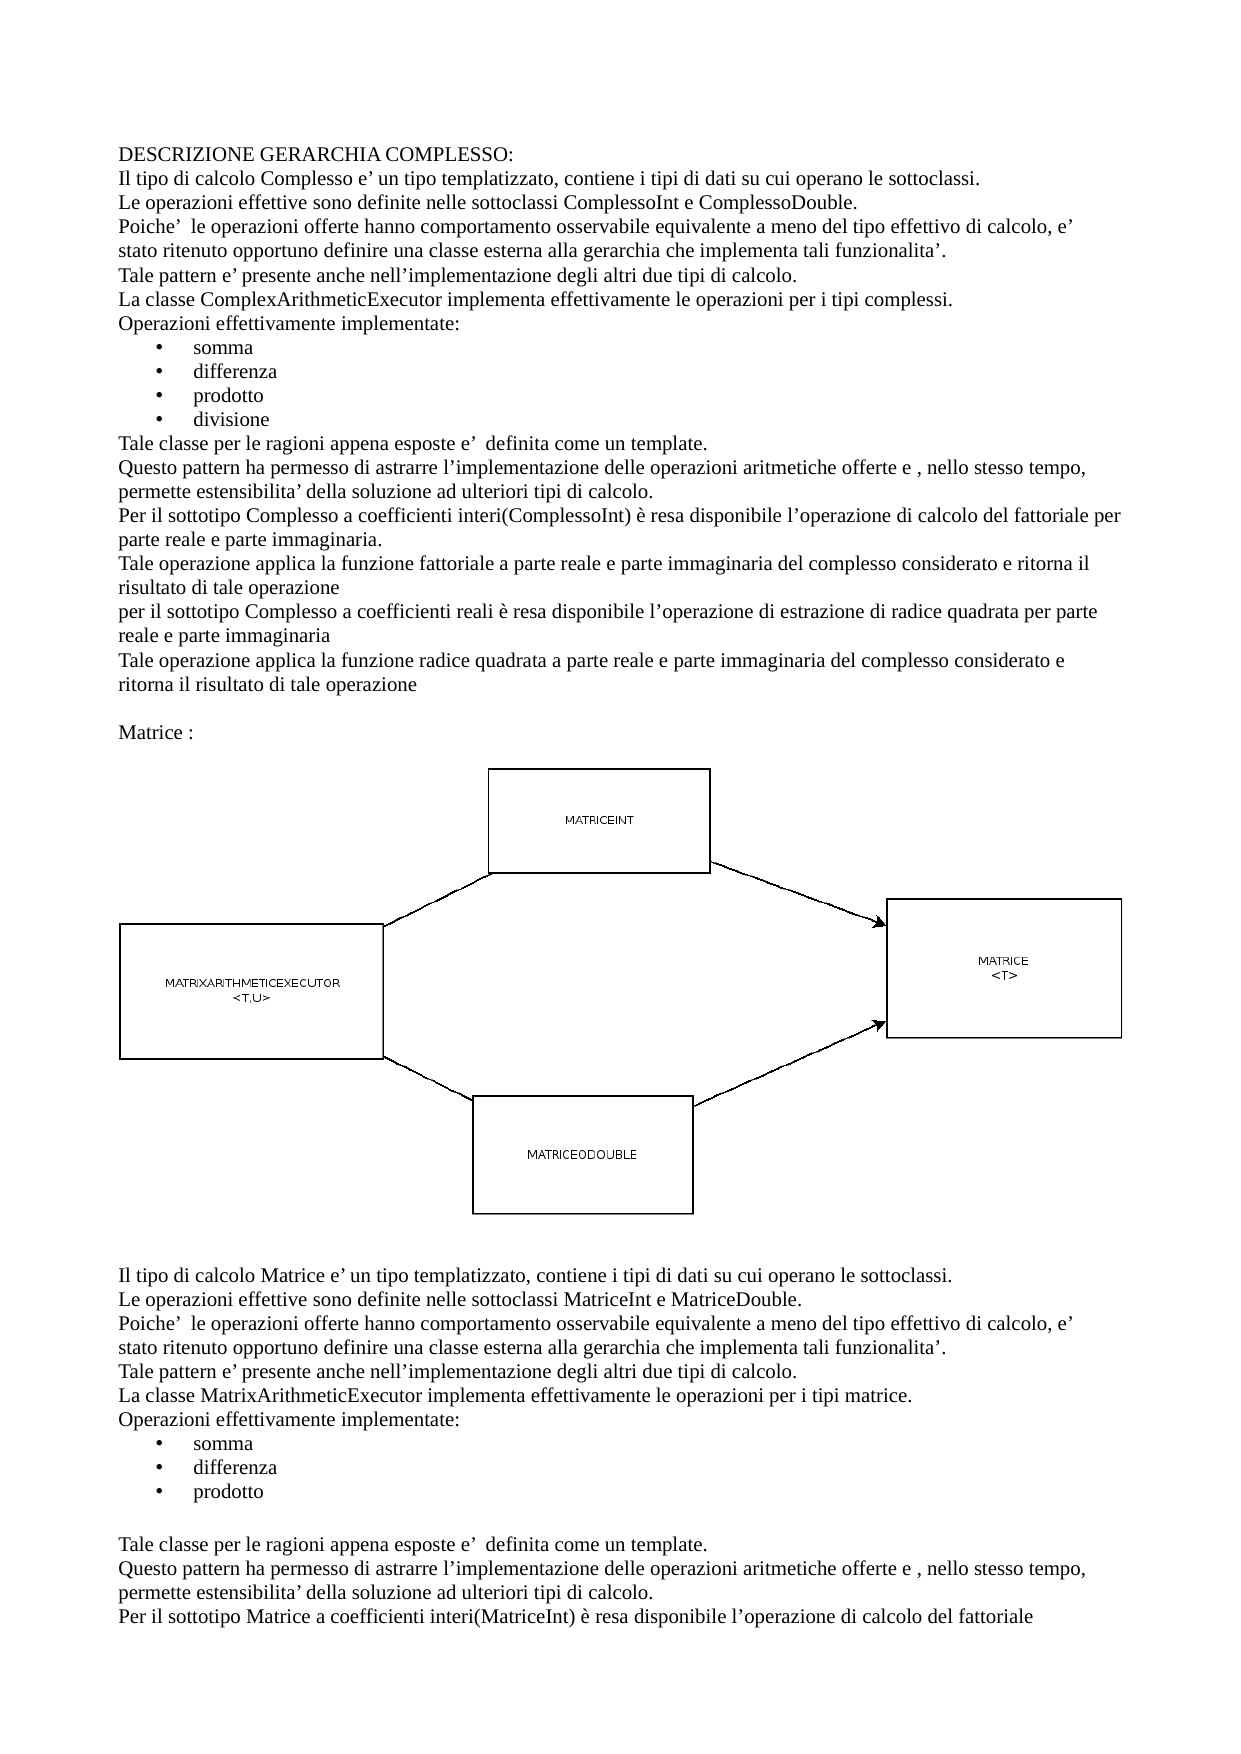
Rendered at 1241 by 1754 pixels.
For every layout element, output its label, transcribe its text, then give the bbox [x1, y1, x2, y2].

text Tale operazione applica la funzione fattoriale a parte reale e parte immaginaria del complesso considerato e ritorna il risultato di tale operazione [118, 551, 1122, 599]
list somma [156, 1431, 1122, 1455]
text Matrice : [118, 720, 1122, 744]
text Il tipo di calcolo Matrice e’ un tipo templatizzato, contiene i tipi di dati su cui operano le sottoclassi. [118, 1263, 1122, 1287]
text Poiche’ le operazioni offerte hanno comportamento osservabile equivalente a meno del tipo effettivo di calcolo, e’ stato ritenuto opportuno definire una classe esterna alla gerarchia che implementa tali funzionalita’. [118, 214, 1122, 262]
text Tale classe per le ragioni appena esposte e’ definita come un template. [118, 431, 1122, 455]
text Poiche’ le operazioni offerte hanno comportamento osservabile equivalente a meno del tipo effettivo di calcolo, e’ stato ritenuto opportuno definire una classe esterna alla gerarchia che implementa tali funzionalita’. [118, 1311, 1122, 1359]
list prodotto [156, 1479, 1122, 1503]
list divisione [156, 407, 1122, 431]
text La classe MatrixArithmeticExecutor implementa effettivamente le operazioni per i tipi matrice. [118, 1383, 1122, 1407]
text Operazioni effettivamente implementate: [118, 1407, 1122, 1431]
text Per il sottotipo Matrice a coefficienti interi(MatriceInt) è resa disponibile l’operazione di calcolo del fattoriale [118, 1604, 1122, 1628]
picture [118, 767, 1123, 1215]
list prodotto [156, 383, 1122, 407]
text DESCRIZIONE GERARCHIA COMPLESSO: [118, 142, 1122, 166]
text Le operazioni effettive sono definite nelle sottoclassi ComplessoInt e ComplessoDouble. [118, 190, 1122, 214]
text Per il sottotipo Complesso a coefficienti interi(ComplessoInt) è resa disponibile l’operazione di calcolo del fattoriale per parte reale e parte immaginaria. [118, 503, 1122, 551]
text Tale classe per le ragioni appena esposte e’ definita come un template. [118, 1532, 1122, 1556]
text Tale operazione applica la funzione radice quadrata a parte reale e parte immaginaria del complesso considerato e ritorna il risultato di tale operazione [118, 647, 1122, 696]
text Questo pattern ha permesso di astrarre l’implementazione delle operazioni aritmetiche offerte e , nello stesso tempo, permette estensibilita’ della soluzione ad ulteriori tipi di calcolo. [118, 455, 1122, 503]
list differenza [156, 1455, 1122, 1479]
text per il sottotipo Complesso a coefficienti reali è resa disponibile l’operazione di estrazione di radice quadrata per parte reale e parte immaginaria [118, 599, 1122, 647]
text Questo pattern ha permesso di astrarre l’implementazione delle operazioni aritmetiche offerte e , nello stesso tempo, permette estensibilita’ della soluzione ad ulteriori tipi di calcolo. [118, 1556, 1122, 1604]
text Tale pattern e’ presente anche nell’implementazione degli altri due tipi di calcolo. [118, 262, 1122, 287]
list differenza [156, 359, 1122, 383]
text La classe ComplexArithmeticExecutor implementa effettivamente le operazioni per i tipi complessi. [118, 287, 1122, 311]
text Operazioni effettivamente implementate: [118, 311, 1122, 335]
list somma [156, 335, 1122, 359]
text Le operazioni effettive sono definite nelle sottoclassi MatriceInt e MatriceDouble. [118, 1287, 1122, 1311]
text Il tipo di calcolo Complesso e’ un tipo templatizzato, contiene i tipi di dati su cui operano le sottoclassi. [118, 166, 1122, 190]
text Tale pattern e’ presente anche nell’implementazione degli altri due tipi di calcolo. [118, 1359, 1122, 1383]
